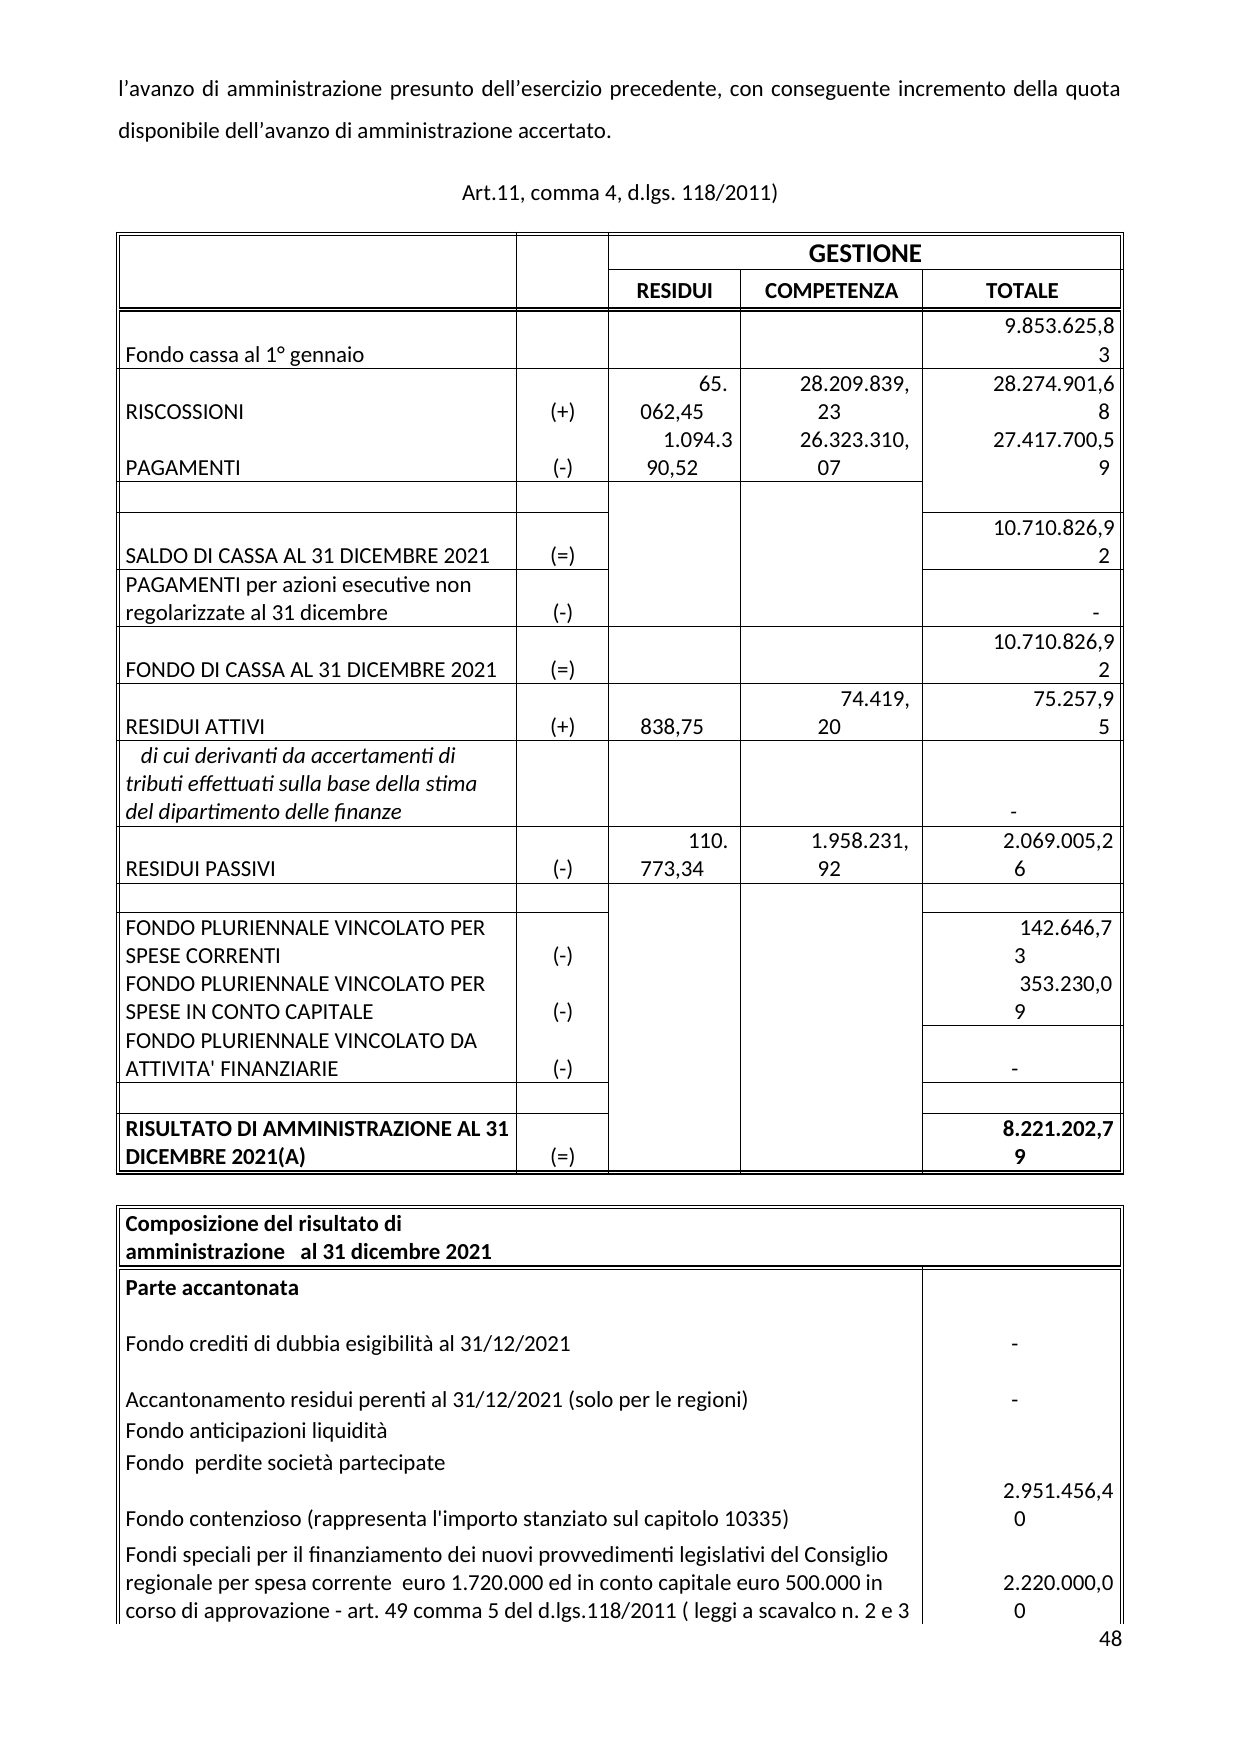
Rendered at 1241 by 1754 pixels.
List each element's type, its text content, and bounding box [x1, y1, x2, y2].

table_cell Fondo perdite società partecipate [120, 1445, 517, 1476]
table_cell [923, 1445, 1120, 1476]
table_cell 2.951.456,40 [923, 1476, 1120, 1532]
table_cell [741, 312, 922, 368]
table_cell [609, 569, 740, 626]
table_cell 28.209.839,23 [741, 369, 922, 425]
table_cell [741, 884, 922, 912]
table_cell 26.323.310,07 [741, 425, 922, 481]
table_cell 27.417.700,59 [923, 425, 1120, 481]
table_cell [609, 884, 740, 912]
table_cell - [923, 1026, 1120, 1082]
table_cell [609, 1175, 741, 1204]
table_cell [609, 1113, 740, 1170]
table_cell [609, 312, 740, 368]
table_cell [517, 1270, 609, 1301]
table_cell [741, 569, 922, 626]
table_cell [923, 1270, 1120, 1301]
table_cell [741, 741, 922, 826]
table_cell [741, 512, 922, 569]
table_cell [923, 1083, 1120, 1113]
table_cell [923, 1413, 1120, 1444]
table_cell [517, 884, 608, 912]
table_cell (-) [517, 570, 608, 626]
table_cell (-) [517, 827, 608, 883]
table_cell [741, 1175, 922, 1204]
table_cell (=) [517, 513, 608, 569]
table_cell 110.773,34 [609, 827, 740, 883]
table_cell FONDO PLURIENNALE VINCOLATO PER SPESE CORRENTI [120, 913, 516, 969]
table_cell [741, 1270, 922, 1301]
table_cell TOTALE [923, 270, 1120, 307]
table_cell [609, 969, 740, 1025]
table_cell [923, 884, 1120, 912]
table_cell COMPETENZA [741, 270, 922, 307]
table_cell (-) [517, 913, 608, 969]
table_cell [517, 269, 608, 307]
table_cell [609, 1025, 740, 1082]
table_cell [609, 1270, 741, 1301]
table_cell [517, 1083, 608, 1113]
table_cell Fondo crediti di dubbia esigibilità al 31/12/2021 [120, 1301, 922, 1357]
table_cell [741, 627, 922, 683]
table_cell [741, 1113, 922, 1170]
table_cell [517, 1445, 609, 1476]
text l’avanzo di amministrazione presunto dell’esercizio precedente, con conseguente incremento della quota disponibile dell’avanzo di amministrazione accertato. [118, 74, 1122, 144]
table_cell SALDO DI CASSA AL 31 DICEMBRE 2021 [120, 513, 516, 569]
table_header [120, 236, 516, 307]
table_cell Fondo contenzioso (rappresenta l'importo stanziato sul capitolo 10335) [120, 1476, 922, 1532]
table_cell [609, 482, 740, 512]
table_cell 2.220.000,00 [923, 1532, 1120, 1624]
table_cell Composizione del risultato di amministrazione al 31 dicembre 2021 [120, 1209, 517, 1265]
table_cell [120, 884, 516, 912]
table_cell [923, 1175, 1122, 1204]
table_cell [741, 1025, 922, 1082]
table_cell [923, 481, 1120, 512]
table_cell - [923, 1301, 1120, 1357]
table_cell [609, 912, 740, 969]
table_cell PAGAMENTI [120, 425, 516, 481]
table_cell (-) [517, 1025, 608, 1082]
table_cell [609, 741, 740, 826]
table_cell Parte accantonata [120, 1270, 517, 1301]
table_cell 353.230,09 [923, 969, 1120, 1025]
table_cell RESIDUI ATTIVI [120, 684, 516, 740]
table_cell 1.094.390,52 [609, 425, 740, 481]
table_cell 1.958.231,92 [741, 827, 922, 883]
table_cell 75.257,95 [923, 684, 1120, 740]
table_cell [609, 1445, 741, 1476]
table_cell [120, 1083, 516, 1113]
table_cell [741, 912, 922, 969]
table_cell Fondo cassa al 1° gennaio [120, 312, 516, 368]
table_cell 74.419,20 [741, 684, 922, 740]
table_cell FONDO DI CASSA AL 31 DICEMBRE 2021 [120, 627, 516, 683]
table_cell FONDO PLURIENNALE VINCOLATO DA ATTIVITA' FINANZIARIE [120, 1025, 516, 1082]
table_cell [609, 1209, 741, 1265]
table_cell [741, 1082, 922, 1113]
table_cell (-) [517, 969, 608, 1025]
table_cell RISULTATO DI AMMINISTRAZIONE AL 31 DICEMBRE 2021(A) [120, 1114, 516, 1170]
table_cell (=) [517, 627, 608, 683]
table_cell (=) [517, 1114, 608, 1170]
table_cell [741, 1445, 922, 1476]
table_cell PAGAMENTI per azioni esecutive non regolarizzate al 31 dicembre [120, 570, 516, 626]
table_cell 9.853.625,83 [923, 312, 1120, 368]
table_cell (+) [517, 684, 608, 740]
table_cell Accantonamento residui perenti al 31/12/2021 (solo per le regioni) [120, 1357, 922, 1413]
table_header GESTIONE [609, 236, 1120, 269]
table_cell (+) [517, 369, 608, 425]
table_cell - [923, 570, 1120, 626]
table_cell (-) [517, 425, 608, 481]
table_cell 65.062,45 [609, 369, 740, 425]
table_cell [741, 482, 922, 512]
table_cell di cui derivanti da accertamenti di tributi effettuati sulla base della stima del dipartimento delle finanze [120, 741, 516, 826]
table_cell [120, 482, 516, 512]
table_cell [517, 482, 608, 512]
table_cell 838,75 [609, 684, 740, 740]
table_cell 10.710.826,92 [923, 513, 1120, 569]
table_cell 142.646,73 [923, 913, 1120, 969]
table_cell [923, 1209, 1120, 1265]
table_cell [517, 741, 608, 826]
table_cell 28.274.901,68 [923, 369, 1120, 425]
table_cell 10.710.826,92 [923, 627, 1120, 683]
table_cell [609, 1082, 740, 1113]
table_cell [609, 512, 740, 569]
table_cell RISCOSSIONI [120, 369, 516, 425]
table_cell - [923, 741, 1120, 826]
table_cell FONDO PLURIENNALE VINCOLATO PER SPESE IN CONTO CAPITALE [120, 969, 516, 1025]
text Art.11, comma 4, d.lgs. 118/2011) [118, 178, 1122, 207]
table_cell [741, 969, 922, 1025]
table_cell RESIDUI PASSIVI [120, 827, 516, 883]
table_cell RESIDUI [609, 270, 740, 307]
table_cell [517, 1175, 609, 1204]
table_header [517, 236, 608, 269]
table_cell Fondi speciali per il finanziamento dei nuovi provvedimenti legislativi del Consiglio regionale per spesa corrente euro 1.720.000 ed in conto capitale euro 500.000 in corso di approvazione - art. 49 comma 5 del d.lgs.118/2011 ( leggi a scavalco n. 2 e 3 [120, 1532, 922, 1624]
table_cell [517, 312, 608, 368]
table_cell Fondo anticipazioni liquidità [120, 1413, 922, 1444]
table_cell - [923, 1357, 1120, 1413]
table_cell 2.069.005,26 [923, 827, 1120, 883]
table_cell 8.221.202,79 [923, 1114, 1120, 1170]
table_cell [741, 1209, 922, 1265]
table_cell [517, 1209, 609, 1265]
table_cell [118, 1175, 517, 1204]
table_cell [609, 627, 740, 683]
